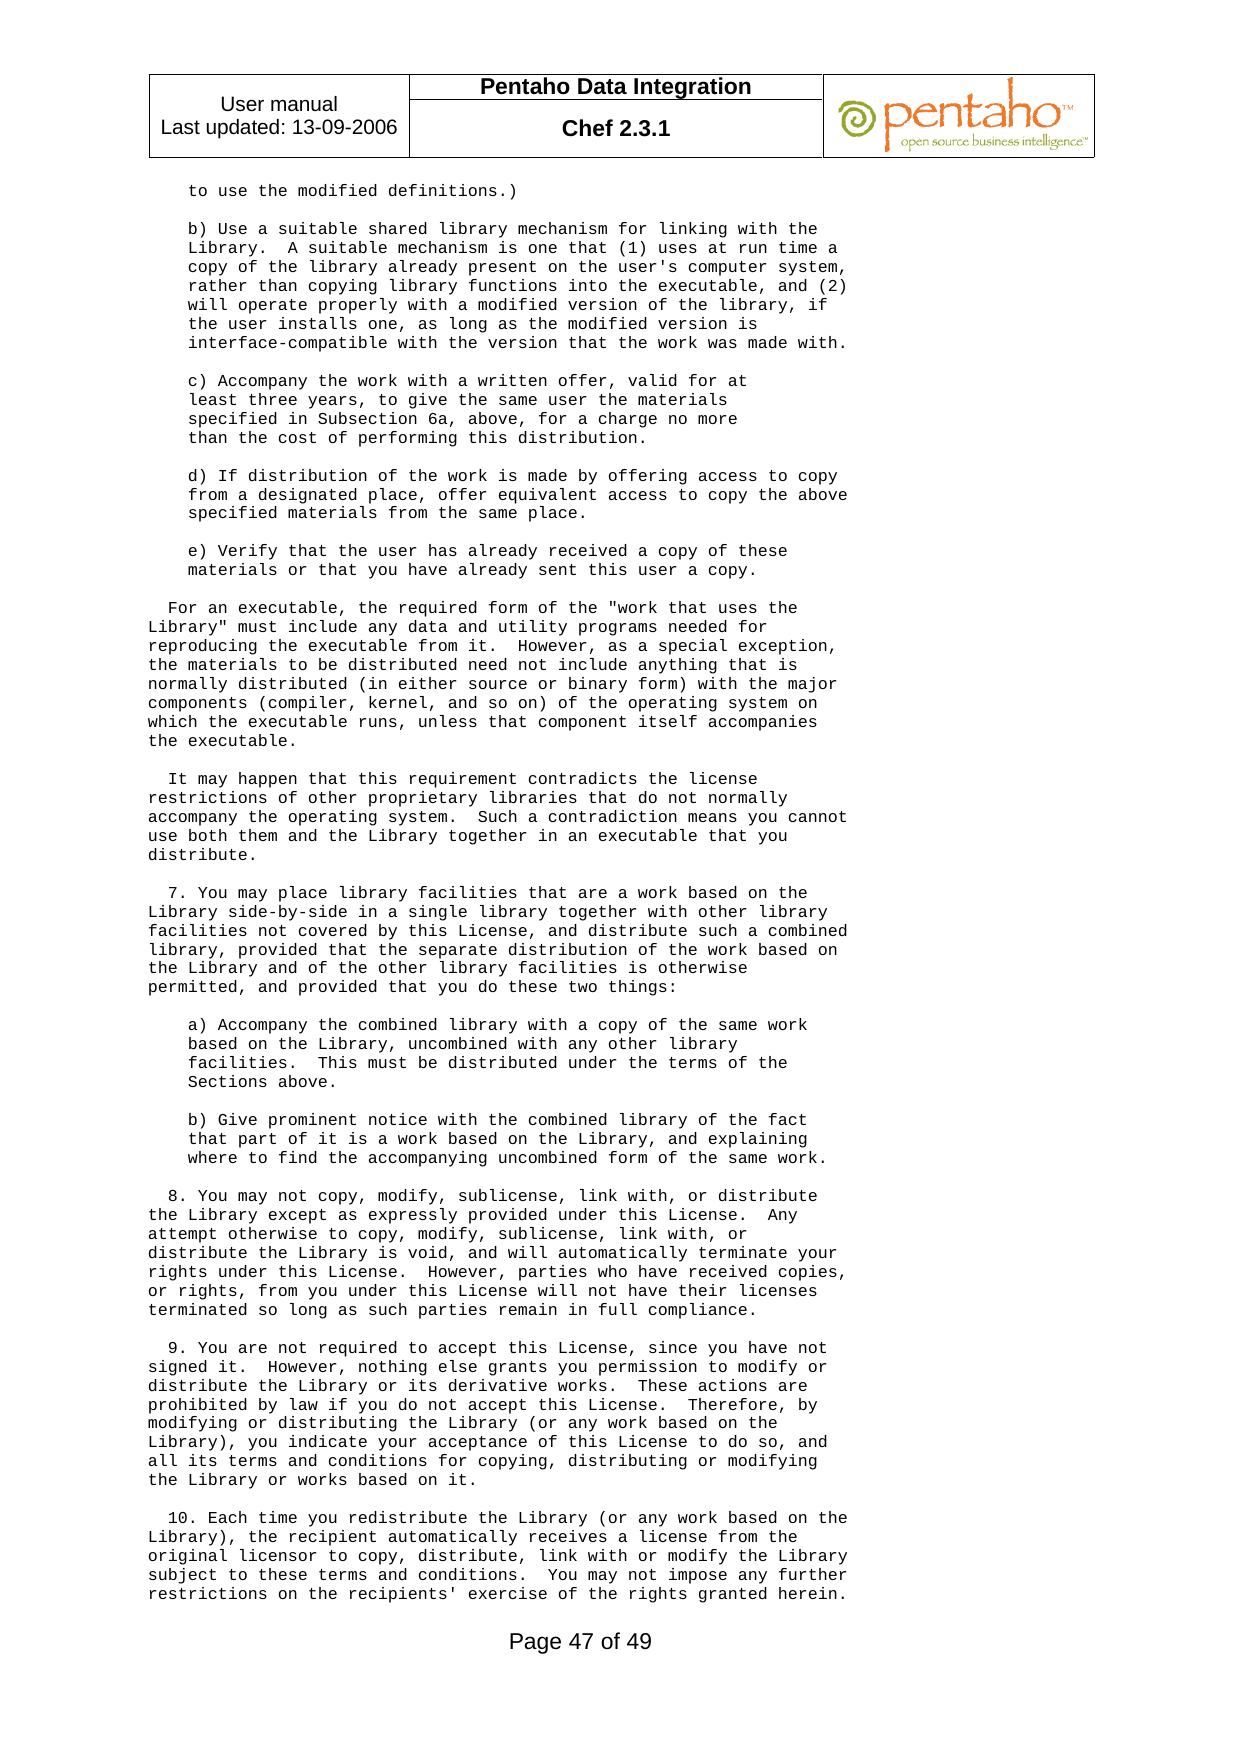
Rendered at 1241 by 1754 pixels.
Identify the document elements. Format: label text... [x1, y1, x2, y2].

text to use the modified definitions.) b) Use a suitable shared library mechanism for linking with the Library. A suitable mechanism is one that (1) uses at run time a copy of the library already present on the user's computer system, rather than copying library functions into the executable, and (2) will operate properly with a modified version of the library, if the user installs one, as long as the modified version is interface-compatible with the version that the work was made with. c) Accompany the work with a written offer, valid for at least three years, to give the same user the materials specified in Subsection 6a, above, for a charge no more than the cost of performing this distribution. d) If distribution of the work is made by offering access to copy from a designated place, offer equivalent access to copy the above specified materials from the same place. e) Verify that the user has already received a copy of these materials or that you have already sent this user a copy. For an executable, the required form of the "work that uses the Library" must include any data and utility programs needed for reproducing the executable from it. However, as a special exception, the materials to be distributed need not include anything that is normally distributed (in either source or binary form) with the major components (compiler, kernel, and so on) of the operating system on which the executable runs, unless that component itself accompanies the executable. It may happen that this requirement contradicts the license restrictions of other proprietary libraries that do not normally accompany the operating system. Such a contradiction means you cannot use both them and the Library together in an executable that you distribute. 7. You may place library facilities that are a work based on the Library side-by-side in a single library together with other library facilities not covered by this License, and distribute such a combined library, provided that the separate distribution of the work based on the Library and of the other library facilities is otherwise permitted, and provided that you do these two things: a) Accompany the combined library with a copy of the same work based on the Library, uncombined with any other library facilities. This must be distributed under the terms of the Sections above. b) Give prominent notice with the combined library of the fact that part of it is a work based on the Library, and explaining where to find the accompanying uncombined form of the same work. 8. You may not copy, modify, sublicense, link with, or distribute the Library except as expressly provided under this License. Any attempt otherwise to copy, modify, sublicense, link with, or distribute the Library is void, and will automatically terminate your rights under this License. However, parties who have received copies, or rights, from you under this License will not have their licenses terminated so long as such parties remain in full compliance. 9. You are not required to accept this License, since you have not signed it. However, nothing else grants you permission to modify or distribute the Library or its derivative works. These actions are prohibited by law if you do not accept this License. Therefore, by modifying or distributing the Library (or any work based on the Library), you indicate your acceptance of this License to do so, and all its terms and conditions for copying, distributing or modifying the Library or works based on it. 10. Each time you redistribute the Library (or any work based on the Library), the recipient automatically receives a license from the original licensor to copy, distribute, link with or modify the Library subject to these terms and conditions. You may not impose any further restrictions on the recipients' exercise of the rights granted herein. [148, 183, 1092, 1604]
